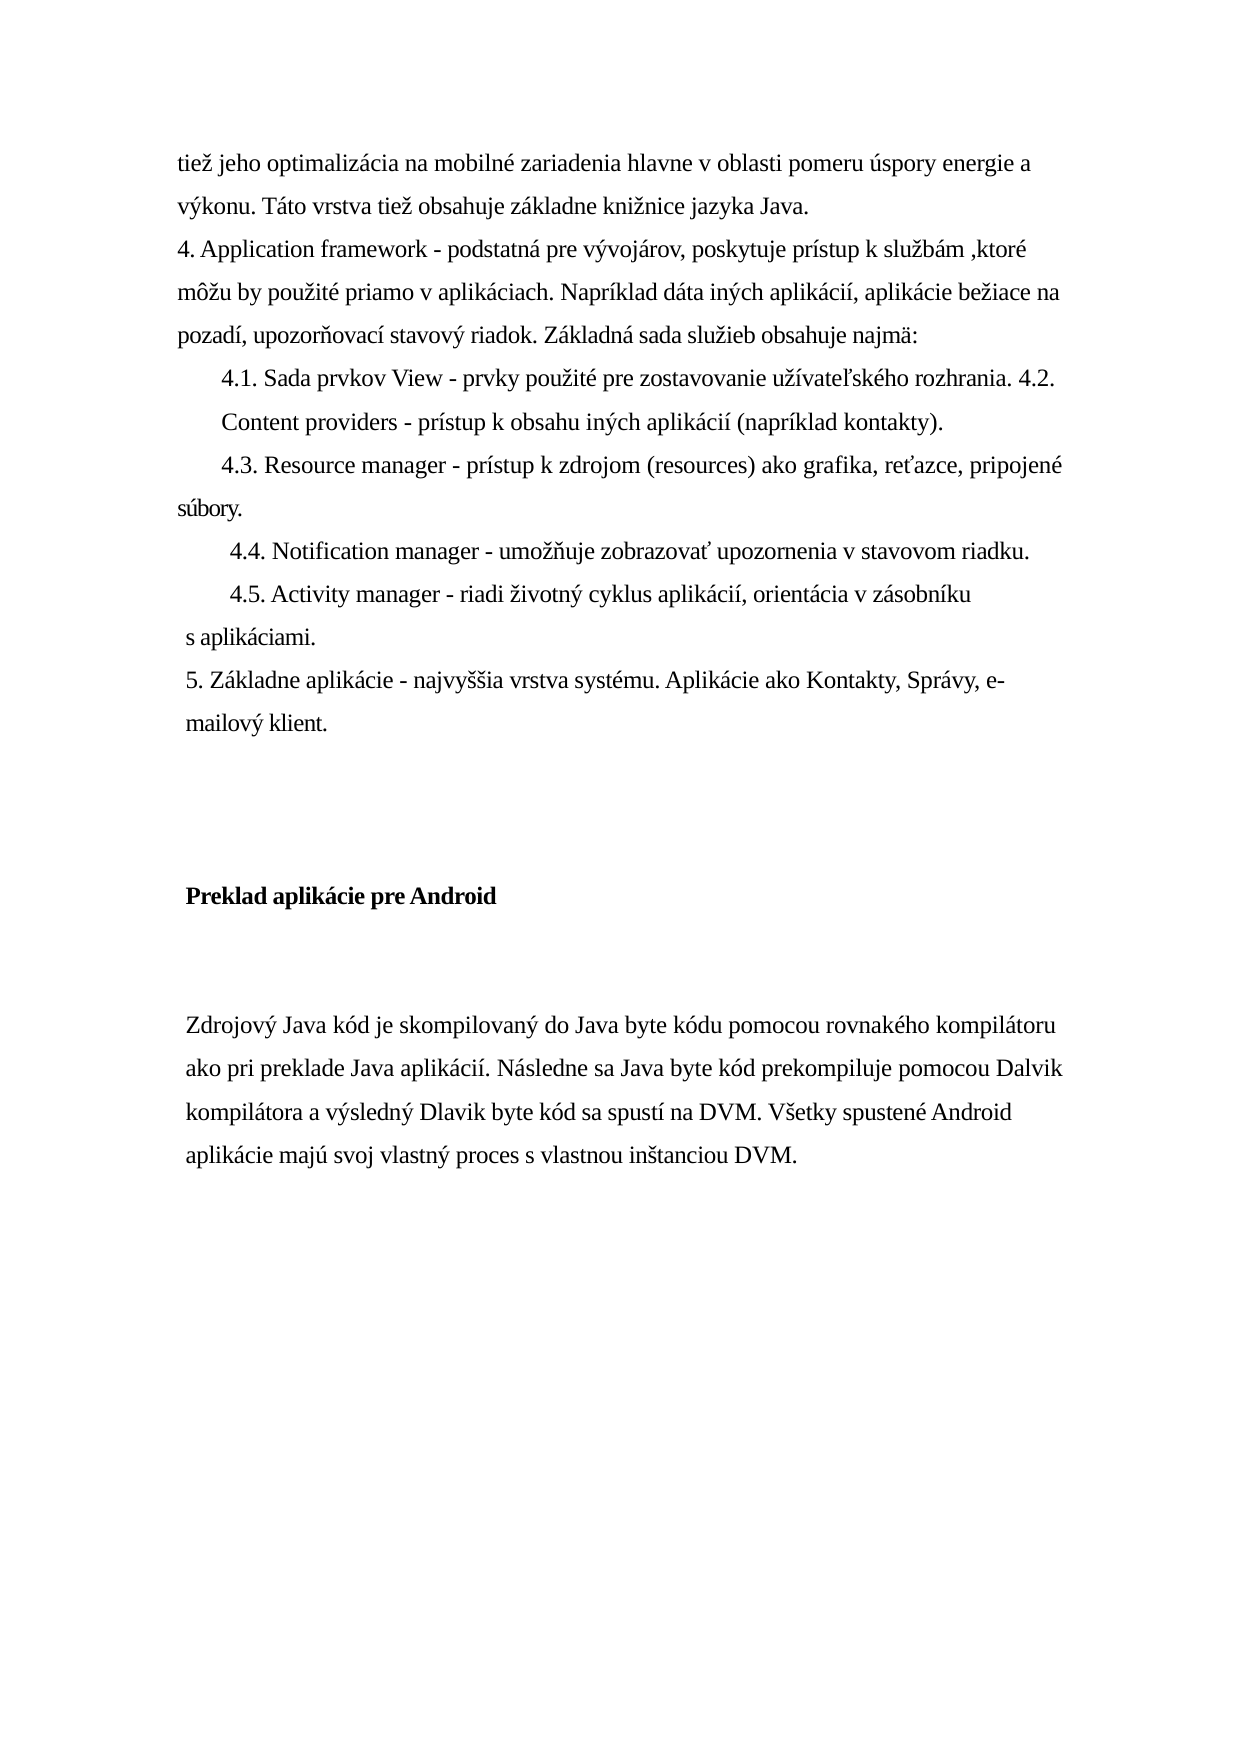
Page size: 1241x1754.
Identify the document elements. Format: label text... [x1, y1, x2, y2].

text môžu by použité priamo v aplikáciach. Napríklad dáta iných aplikácií, aplikácie bežiace na [177, 277, 1088, 306]
text tiež jeho optimalizácia na mobilné zariadenia hlavne v oblasti pomeru úspory energie a výkonu. Táto vrstva tiež obsahuje základne knižnice jazyka Java. [177, 148, 1067, 220]
text Zdrojový Java kód je skompilovaný do Java byte kódu pomocou rovnakého kompilátoru [185, 1010, 1069, 1039]
text ako pri preklade Java aplikácií. Následne sa Java byte kód prekompiluje pomocou Dalvik [185, 1053, 1076, 1082]
text súbory. [147, 493, 336, 522]
text 4.3. Resource manager - prístup k zdrojom (resources) ako grafika, reťazce, pripojené [221, 450, 1085, 478]
text Preklad aplikácie pre Android [185, 881, 564, 910]
text 4.5. Activity manager - riadi životný cyklus aplikácií, orientácia v zásobníku [229, 579, 1005, 608]
text 4.4. Notification manager - umožňuje zobrazovať upozornenia v stavovom riadku. [229, 536, 1056, 565]
text s aplikáciami. [185, 622, 396, 651]
text kompilátora a výsledný Dlavik byte kód sa spustí na DVM. Všetky spustené Android aplikácie majú svoj vlastný proces s vlastnou inštanciou DVM. [185, 1097, 1038, 1168]
text 5. Základne aplikácie - najvyššia vrstva systému. Aplikácie ako Kontakty, Správy, e- mailový klient. [185, 665, 1040, 737]
text 4.1. Sada prvkov View - prvky použité pre zostavovanie užívateľského rozhrania. 4.2. Content providers - prístup k obsahu iných aplikácií (napríklad kontakty). [221, 363, 1068, 435]
text 4. Application framework - podstatná pre vývojárov, poskytuje prístup k službám ,ktoré [177, 234, 1064, 263]
text pozadí, upozorňovací stavový riadok. Základná sada služieb obsahuje najmä: [177, 320, 963, 349]
